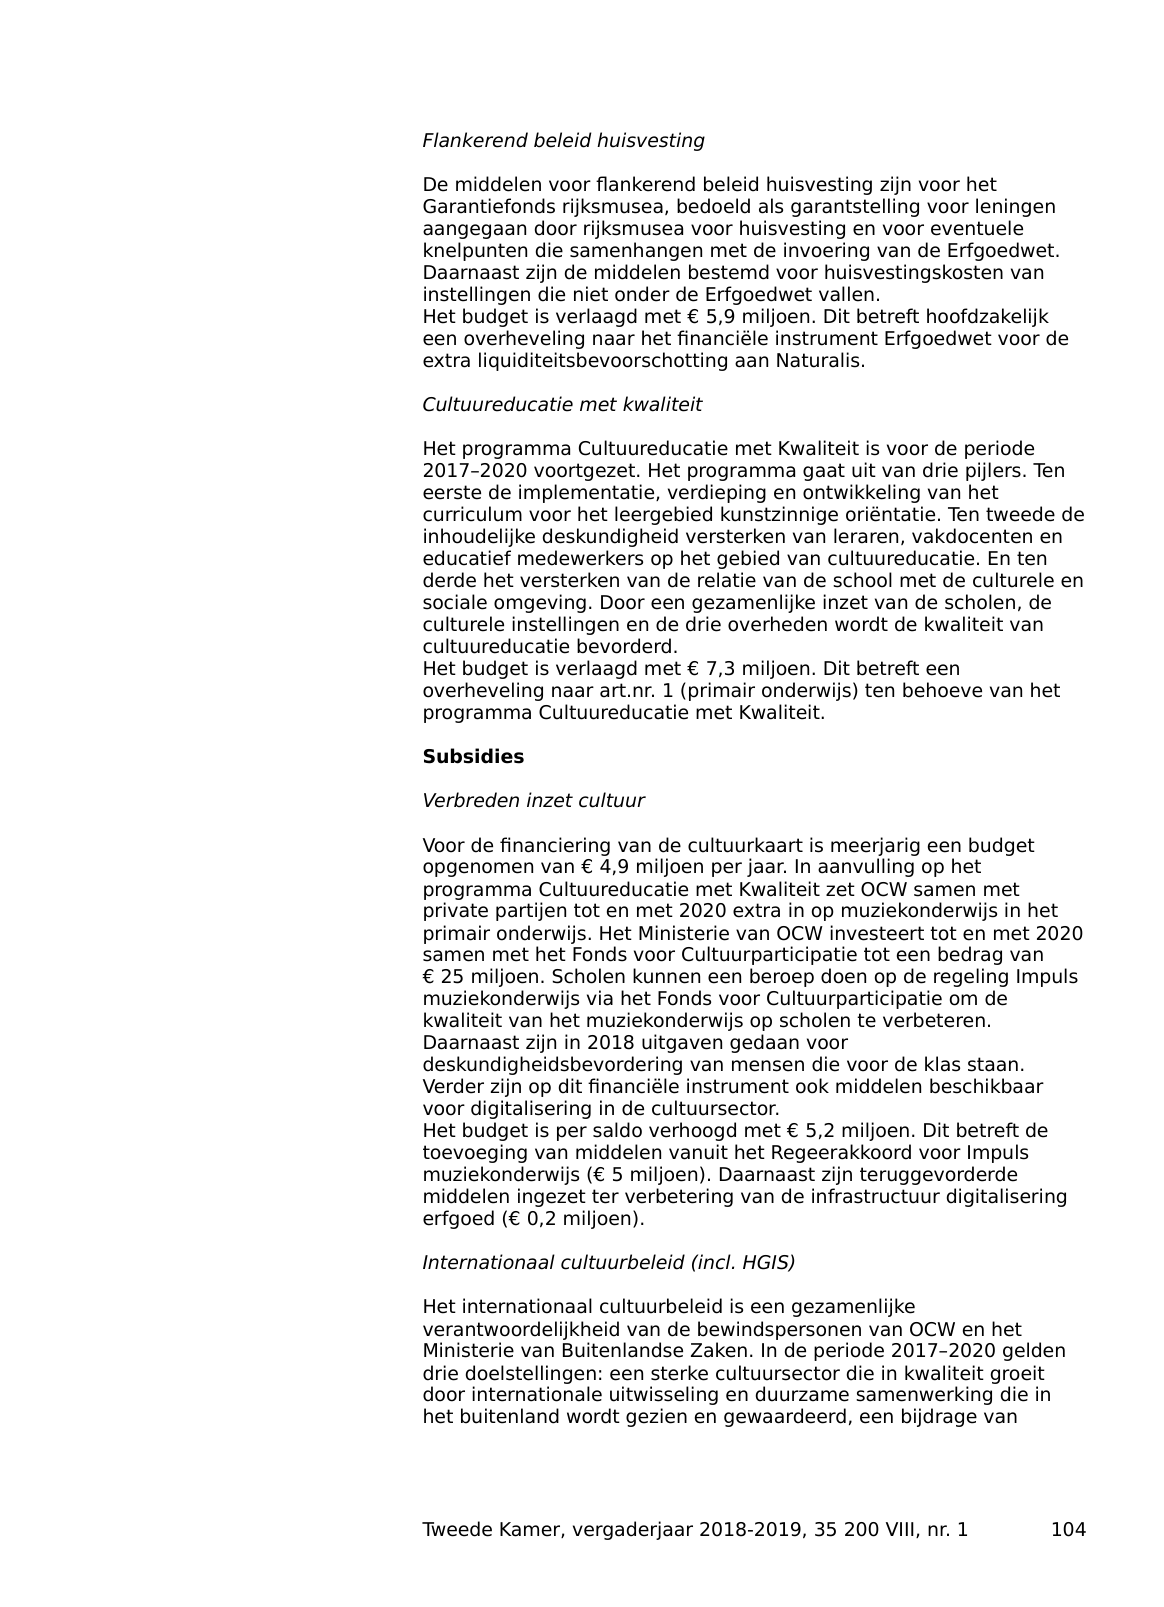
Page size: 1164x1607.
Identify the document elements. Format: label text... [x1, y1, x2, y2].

text Het programma Cultuureducatie met Kwaliteit is voor de periode 2017–2020 voortgezet. Het programma gaat uit van drie pijlers. Ten eerste de implementatie, verdieping en ontwikkeling van het curriculum voor het leergebied kunstzinnige oriëntatie. Ten tweede de inhoudelijke deskundigheid versterken van leraren, vakdocenten en educatief medewerkers op het gebied van cultuureducatie. En ten derde het versterken van de relatie van de school met de culturele en sociale omgeving. Door een gezamenlijke inzet van de scholen, de culturele instellingen en de drie overheden wordt de kwaliteit van cultuureducatie bevorderd. [422, 438, 1087, 658]
subtitle Flankerend beleid huisvesting [422, 130, 1087, 152]
text De middelen voor flankerend beleid huisvesting zijn voor het Garantiefonds rijksmusea, bedoeld als garantstelling voor leningen aangegaan door rijksmusea voor huisvesting en voor eventuele knelpunten die samenhangen met de invoering van de Erfgoedwet. Daarnaast zijn de middelen bestemd voor huisvestingskosten van instellingen die niet onder de Erfgoedwet vallen. [422, 174, 1087, 306]
subtitle Cultuureducatie met kwaliteit [422, 394, 1087, 416]
subtitle Verbreden inzet cultuur [422, 790, 1087, 812]
text Het internationaal cultuurbeleid is een gezamenlijke verantwoordelijkheid van de bewindspersonen van OCW en het Ministerie van Buitenlandse Zaken. In de periode 2017–2020 gelden drie doelstellingen: een sterke cultuursector die in kwaliteit groeit door internationale uitwisseling en duurzame samenwerking die in het buitenland wordt gezien en gewaardeerd, een bijdrage van [422, 1296, 1087, 1428]
subtitle Subsidies [422, 746, 1087, 768]
text Het budget is verlaagd met € 5,9 miljoen. Dit betreft hoofdzakelijk een overheveling naar het financiële instrument Erfgoedwet voor de extra liquiditeitsbevoorschotting aan Naturalis. [422, 306, 1087, 372]
text Het budget is per saldo verhoogd met € 5,2 miljoen. Dit betreft de toevoeging van middelen vanuit het Regeerakkoord voor Impuls muziekonderwijs (€ 5 miljoen). Daarnaast zijn teruggevorderde middelen ingezet ter verbetering van de infrastructuur digitalisering erfgoed (€ 0,2 miljoen). [422, 1120, 1087, 1230]
text Het budget is verlaagd met € 7,3 miljoen. Dit betreft een overheveling naar art.nr. 1 (primair onderwijs) ten behoeve van het programma Cultuureducatie met Kwaliteit. [422, 658, 1087, 724]
subtitle Internationaal cultuurbeleid (incl. HGIS) [422, 1252, 1087, 1274]
text Voor de financiering van de cultuurkaart is meerjarig een budget opgenomen van € 4,9 miljoen per jaar. In aanvulling op het programma Cultuureducatie met Kwaliteit zet OCW samen met private partijen tot en met 2020 extra in op muziekonderwijs in het primair onderwijs. Het Ministerie van OCW investeert tot en met 2020 samen met het Fonds voor Cultuurparticipatie tot een bedrag van € 25 miljoen. Scholen kunnen een beroep doen op de regeling Impuls muziekonderwijs via het Fonds voor Cultuurparticipatie om de kwaliteit van het muziekonderwijs op scholen te verbeteren. Daarnaast zijn in 2018 uitgaven gedaan voor deskundigheidsbevordering van mensen die voor de klas staan. Verder zijn op dit financiële instrument ook middelen beschikbaar voor digitalisering in de cultuursector. [422, 834, 1087, 1120]
